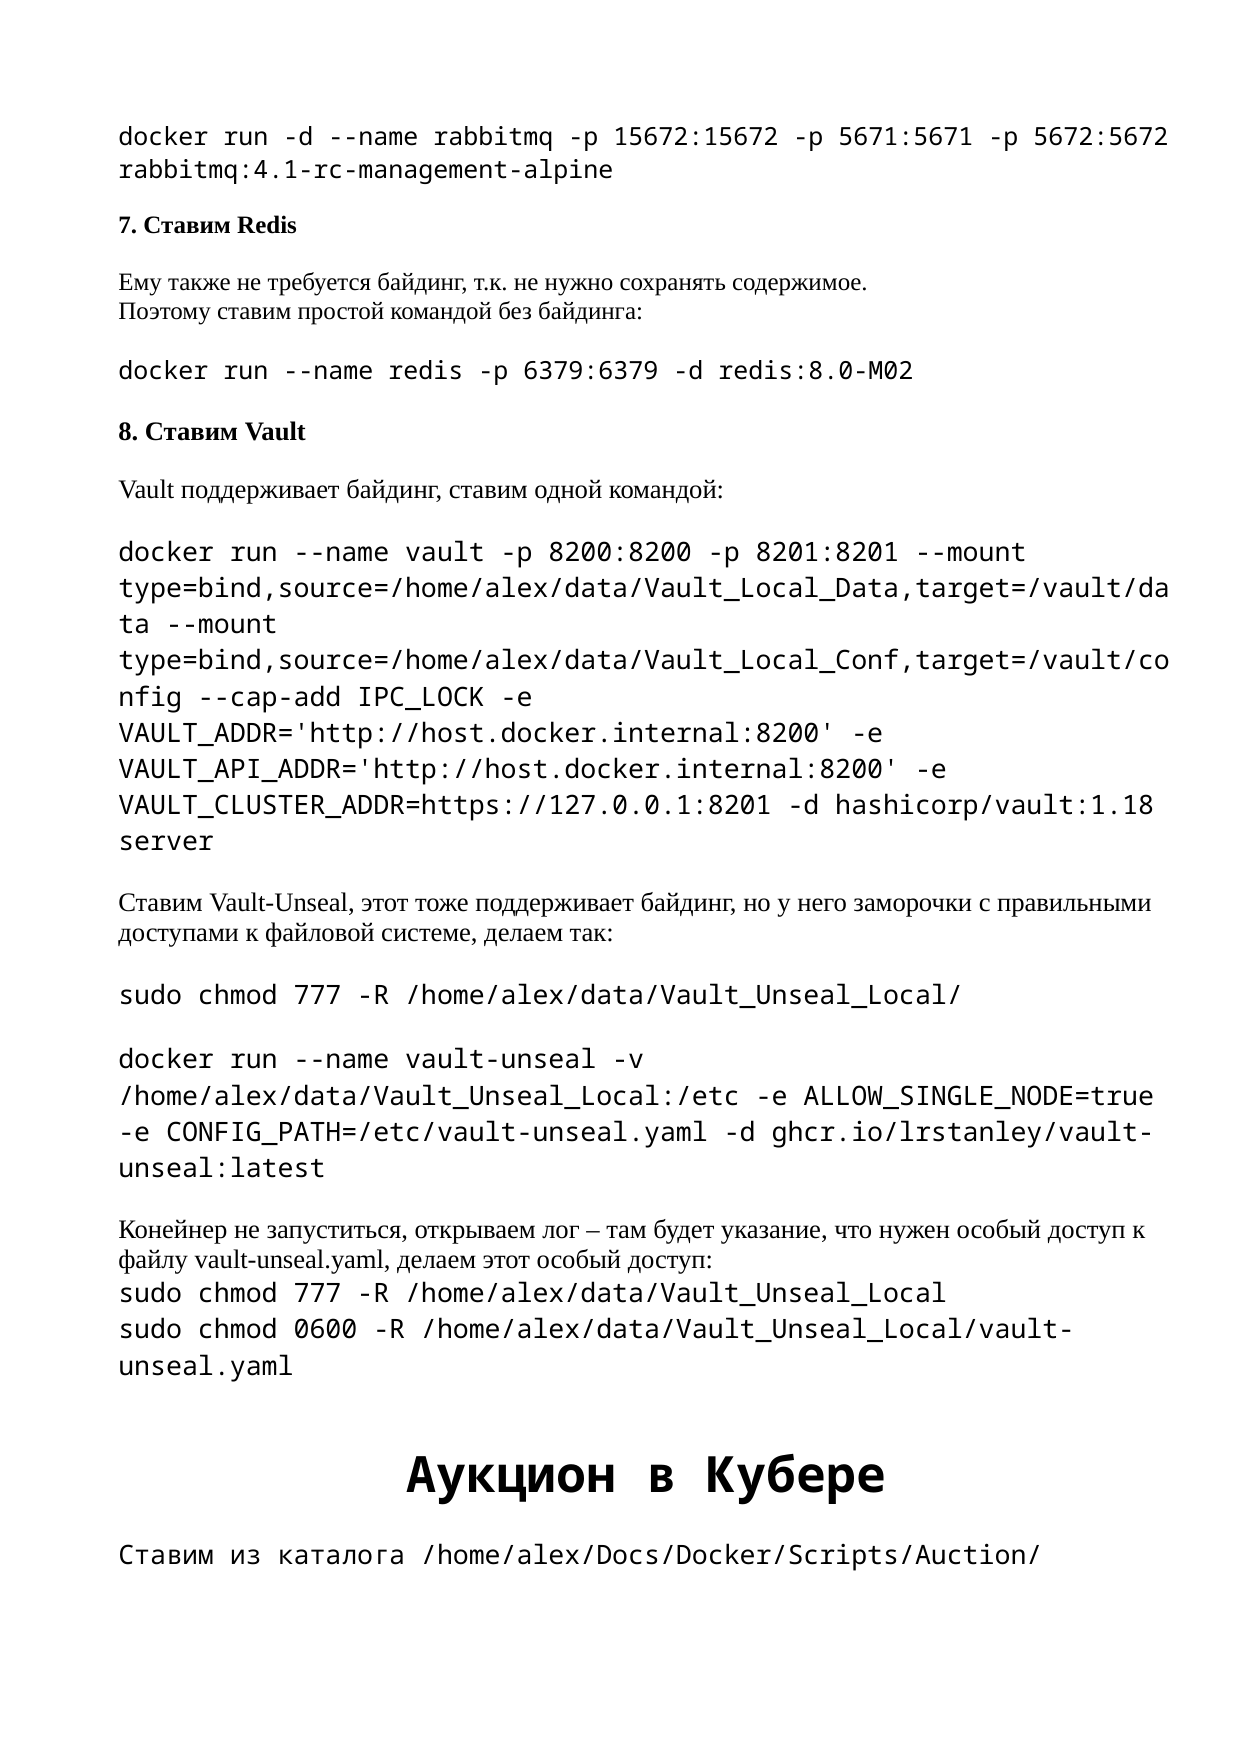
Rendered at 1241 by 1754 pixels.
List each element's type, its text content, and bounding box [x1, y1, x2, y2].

text sudo chmod 0600 -R /home/alex/data/Vault_Unseal_Local/vault-unseal.yaml [118, 1311, 1175, 1383]
text Аукцион в Кубере [118, 1439, 1175, 1508]
text sudo chmod 777 -R /home/alex/data/Vault_Unseal_Local [118, 1274, 1175, 1311]
text docker run --name redis -p 6379:6379 -d redis:8.0-M02 [118, 353, 1175, 387]
text 8. Ставим Vault [118, 415, 1175, 446]
text 7. Ставим Redis [118, 210, 1175, 239]
text docker run --name vault-unseal -v /home/alex/data/Vault_Unseal_Local:/etc -e ALLOW_SINGLE_NODE=true -e CONFIG_PATH=/etc/vault-unseal.yaml -d ghcr.io/lrstanley/vault-unseal:latest [118, 1040, 1175, 1185]
text docker run -d --name rabbitmq -p 15672:15672 -p 5671:5671 -p 5672:5672 rabbitmq:4.1-rc-management-alpine [118, 118, 1175, 186]
text Ему также не требуется байдинг, т.к. не нужно сохранять содержимое. [118, 267, 1175, 296]
text Ставим из каталога /home/alex/Docs/Docker/Scripts/Auction/ [118, 1536, 1175, 1572]
text Конейнер не запуститься, открываем лог – там будет указание, что нужен особый доступ к файлу vault-unseal.yaml, делаем этот особый доступ: [118, 1213, 1175, 1274]
text sudo chmod 777 -R /home/alex/data/Vault_Unseal_Local/ [118, 976, 1175, 1012]
text Поэтому ставим простой командой без байдинга: [118, 296, 1175, 324]
text Ставим Vault-Unseal, этот тоже поддерживает байдинг, но у него заморочки с правильными доступами к файловой системе, делаем так: [118, 887, 1175, 948]
text Vault поддерживает байдинг, ставим одной командой: [118, 474, 1175, 504]
text docker run --name vault -p 8200:8200 -p 8201:8201 --mount type=bind,source=/home/alex/data/Vault_Local_Data,target=/vault/data --mount type=bind,source=/home/alex/data/Vault_Local_Conf,target=/vault/config --cap-add IPC_LOCK -e VAULT_ADDR='http://host.docker.internal:8200' -e VAULT_API_ADDR='http://host.docker.internal:8200' -e VAULT_CLUSTER_ADDR=https://127.0.0.1:8201 -d hashicorp/vault:1.18 server [118, 533, 1175, 858]
